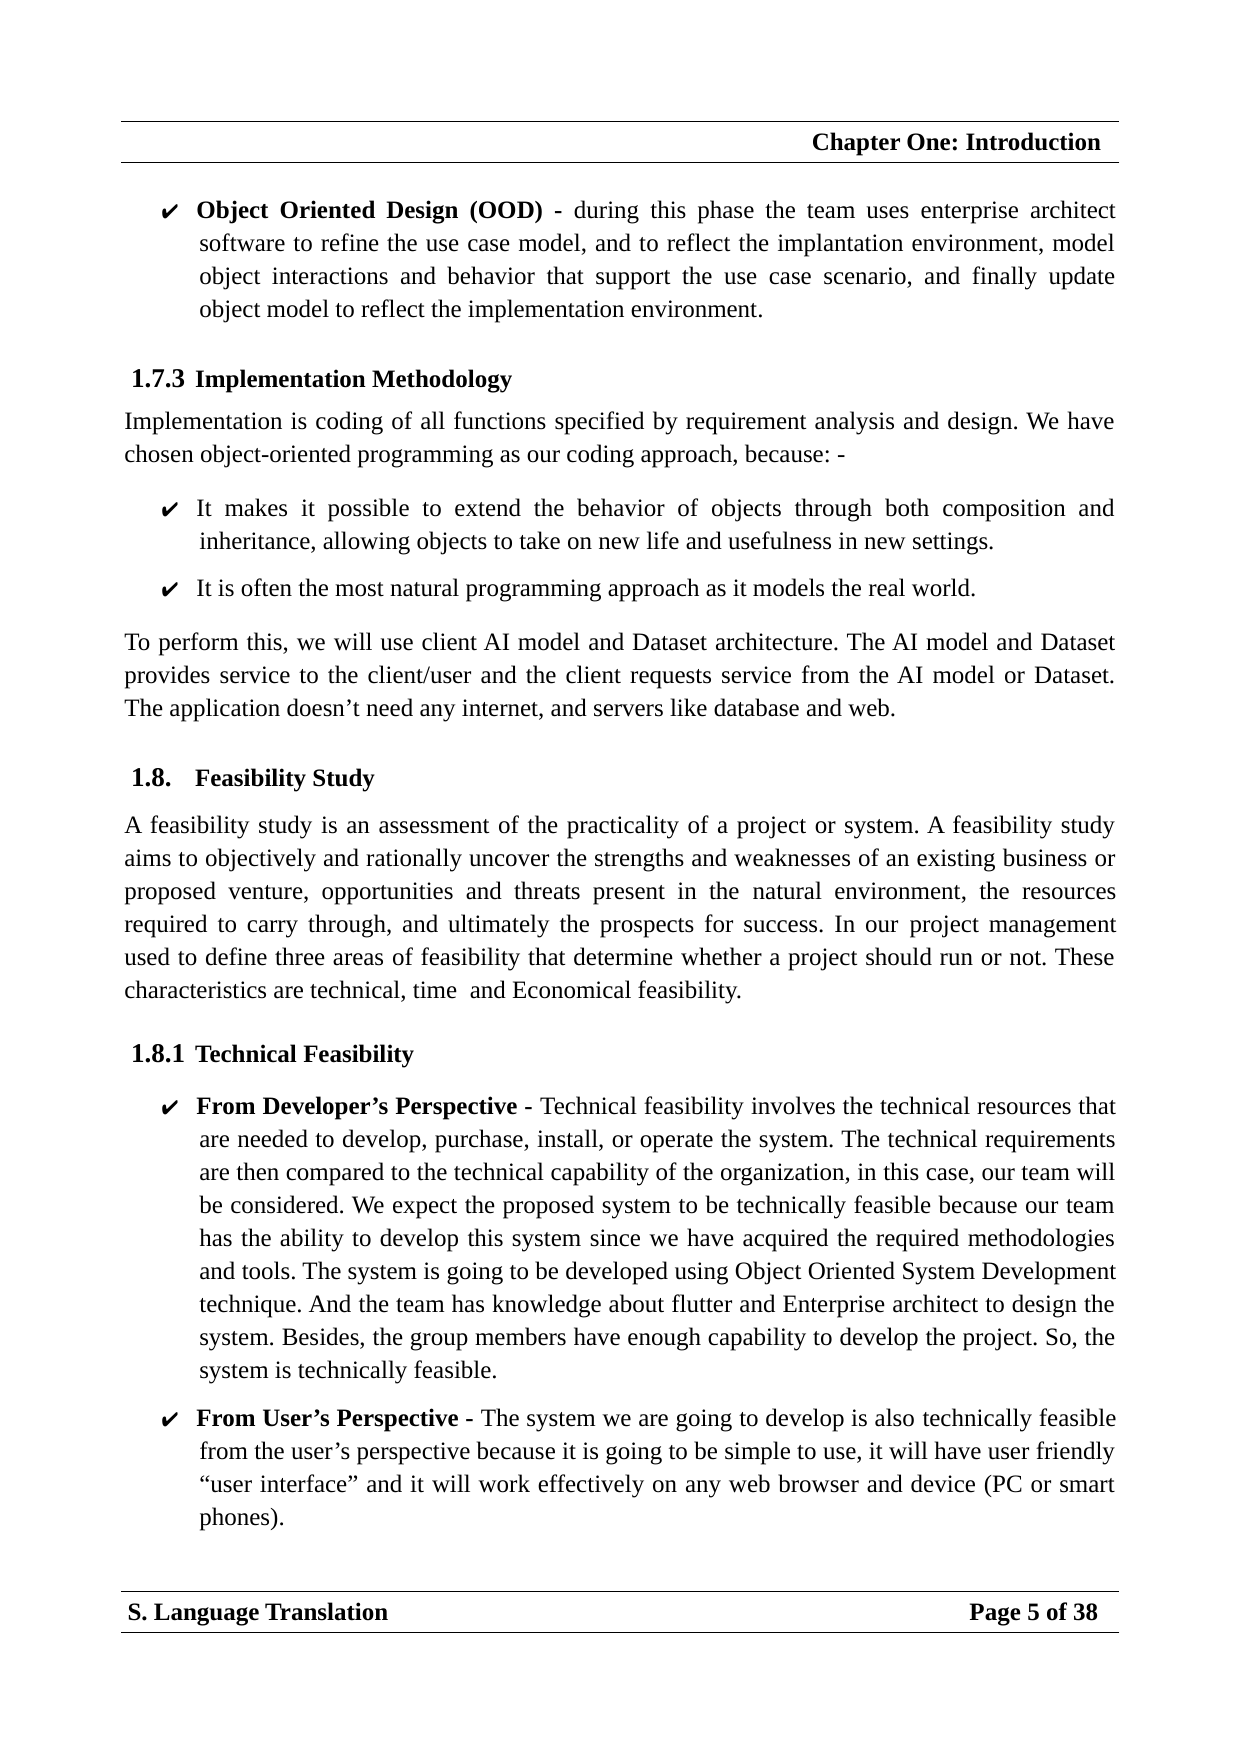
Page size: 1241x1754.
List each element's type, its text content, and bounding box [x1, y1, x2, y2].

subtitle Feasibility Study [121, 758, 1119, 793]
text Implementation is coding of all functions specified by requirement analysis and design. We have chosen object-oriented programming as our coding approach, because: - [121, 403, 1119, 471]
list It is often the most natural programming approach as it models the real world. [159, 570, 1119, 605]
list From User’s Perspective - The system we are going to develop is also technically feasible from the user’s perspective because it is going to be simple to use, it will have user friendly “user interface” and it will work effectively on any web browser and device (PC or smart phones). [159, 1400, 1119, 1534]
list It makes it possible to extend the behavior of objects through both composition and inheritance, allowing objects to take on new life and usefulness in new settings. [159, 490, 1119, 554]
list From Developer’s Perspective - Technical feasibility involves the technical resources that are needed to develop, purchase, install, or operate the system. The technical requirements are then compared to the technical capability of the organization, in this case, our team will be considered. We expect the proposed system to be technically feasible because our team has the ability to develop this system since we have acquired the required methodologies and tools. The system is going to be developed using Object Oriented System Development technique. And the team has knowledge about flutter and Enterprise architect to design the system. Besides, the group members have enough capability to develop the project. So, the system is technically feasible. [159, 1088, 1119, 1384]
text To perform this, we will use client AI model and Dataset architecture. The AI model and Dataset provides service to the client/user and the client requests service from the AI model or Dataset. The application doesn’t need any internet, and servers like database and web. [121, 624, 1119, 722]
subtitle Implementation Methodology [121, 359, 1119, 394]
subtitle Technical Feasibility [121, 1034, 1119, 1071]
text A feasibility study is an assessment of the practicality of a project or system. A feasibility study aims to objectively and rationally uncover the strengths and weaknesses of an existing business or proposed venture, opportunities and threats present in the natural environment, the resources required to carry through, and ultimately the prospects for success. In our project management used to define three areas of feasibility that determine whether a project should run or not. These characteristics are technical, time and Economical feasibility. [121, 807, 1119, 1004]
list Object Oriented Design (OOD) - during this phase the team uses enterprise architect software to refine the use case model, and to reflect the implantation environment, model object interactions and behavior that support the use case scenario, and finally update object model to reflect the implementation environment. [159, 192, 1119, 326]
